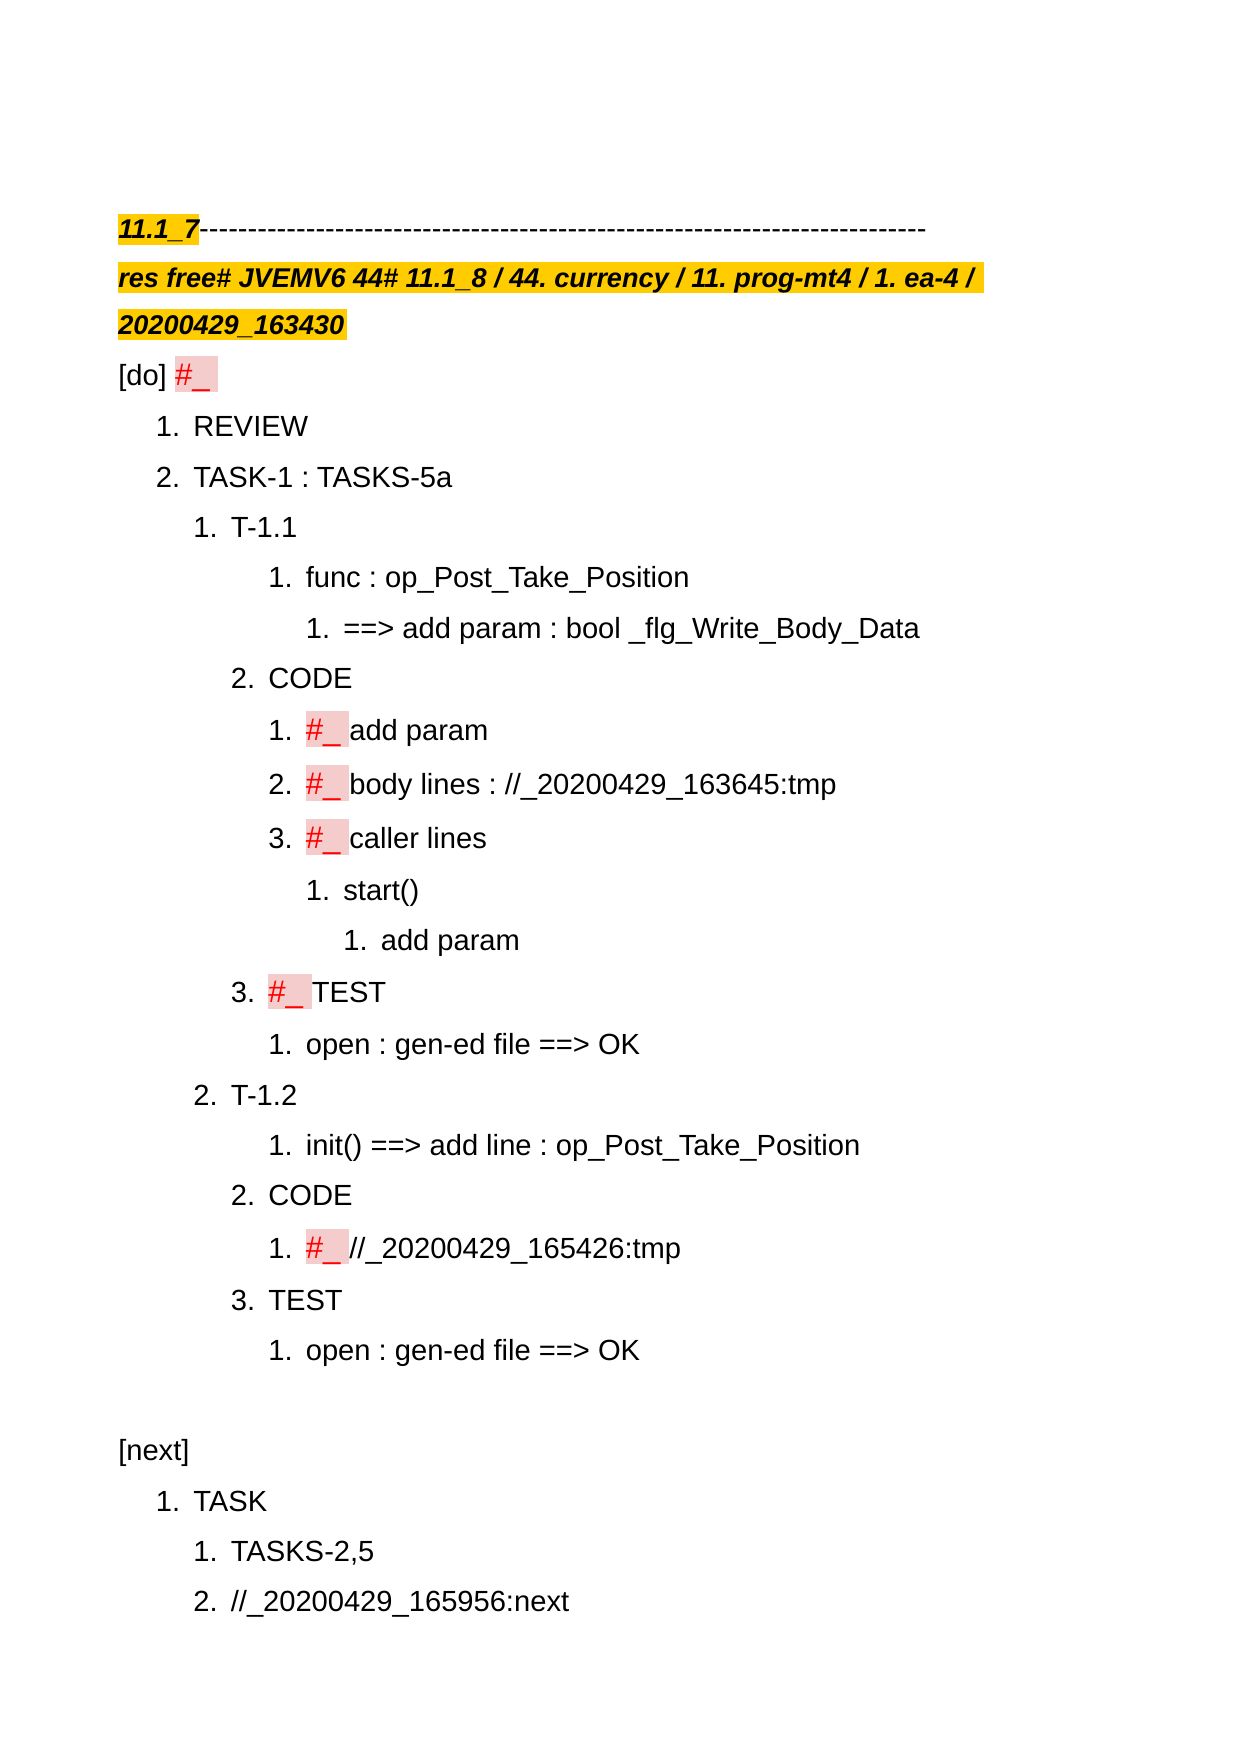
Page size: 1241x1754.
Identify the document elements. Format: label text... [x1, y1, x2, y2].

list TASKS-2,5 [193, 1534, 1122, 1568]
list T-1.1 [193, 510, 1122, 544]
list open : gen-ed file ==> OK [268, 1027, 1122, 1061]
list init() ==> add line : op_Post_Take_Position [268, 1128, 1122, 1162]
list CODE [231, 1178, 1122, 1212]
list #_ body lines : //_20200429_163645:tmp [268, 765, 1122, 801]
list REVIEW [156, 409, 1122, 443]
list add param [343, 923, 1122, 957]
text [next] [118, 1433, 1122, 1467]
text 11.1_7--------------------------------------------------------------------------- [118, 212, 1122, 245]
list T-1.2 [193, 1078, 1122, 1111]
list #_ TEST [231, 973, 1122, 1009]
list start() [306, 873, 1122, 906]
list #_ add param [268, 711, 1122, 747]
list TEST [231, 1282, 1122, 1316]
list #_ caller lines [268, 819, 1122, 855]
list func : op_Post_Take_Position [268, 560, 1122, 594]
list #_ //_20200429_165426:tmp [268, 1229, 1122, 1264]
list TASK-1 : TASKS-5a [156, 460, 1122, 493]
list CODE [231, 661, 1122, 694]
list TASK [156, 1484, 1122, 1517]
list open : gen-ed file ==> OK [268, 1333, 1122, 1366]
text [do] #_ [118, 356, 1122, 392]
list ==> add param : bool _flg_Write_Body_Data [306, 611, 1122, 644]
list //_20200429_165956:next [193, 1584, 1122, 1618]
text res free# JVEMV6 44# 11.1_8 / 44. currency / 11. prog-mt4 / 1. ea-4 / 20200429_163430 [118, 262, 1122, 340]
